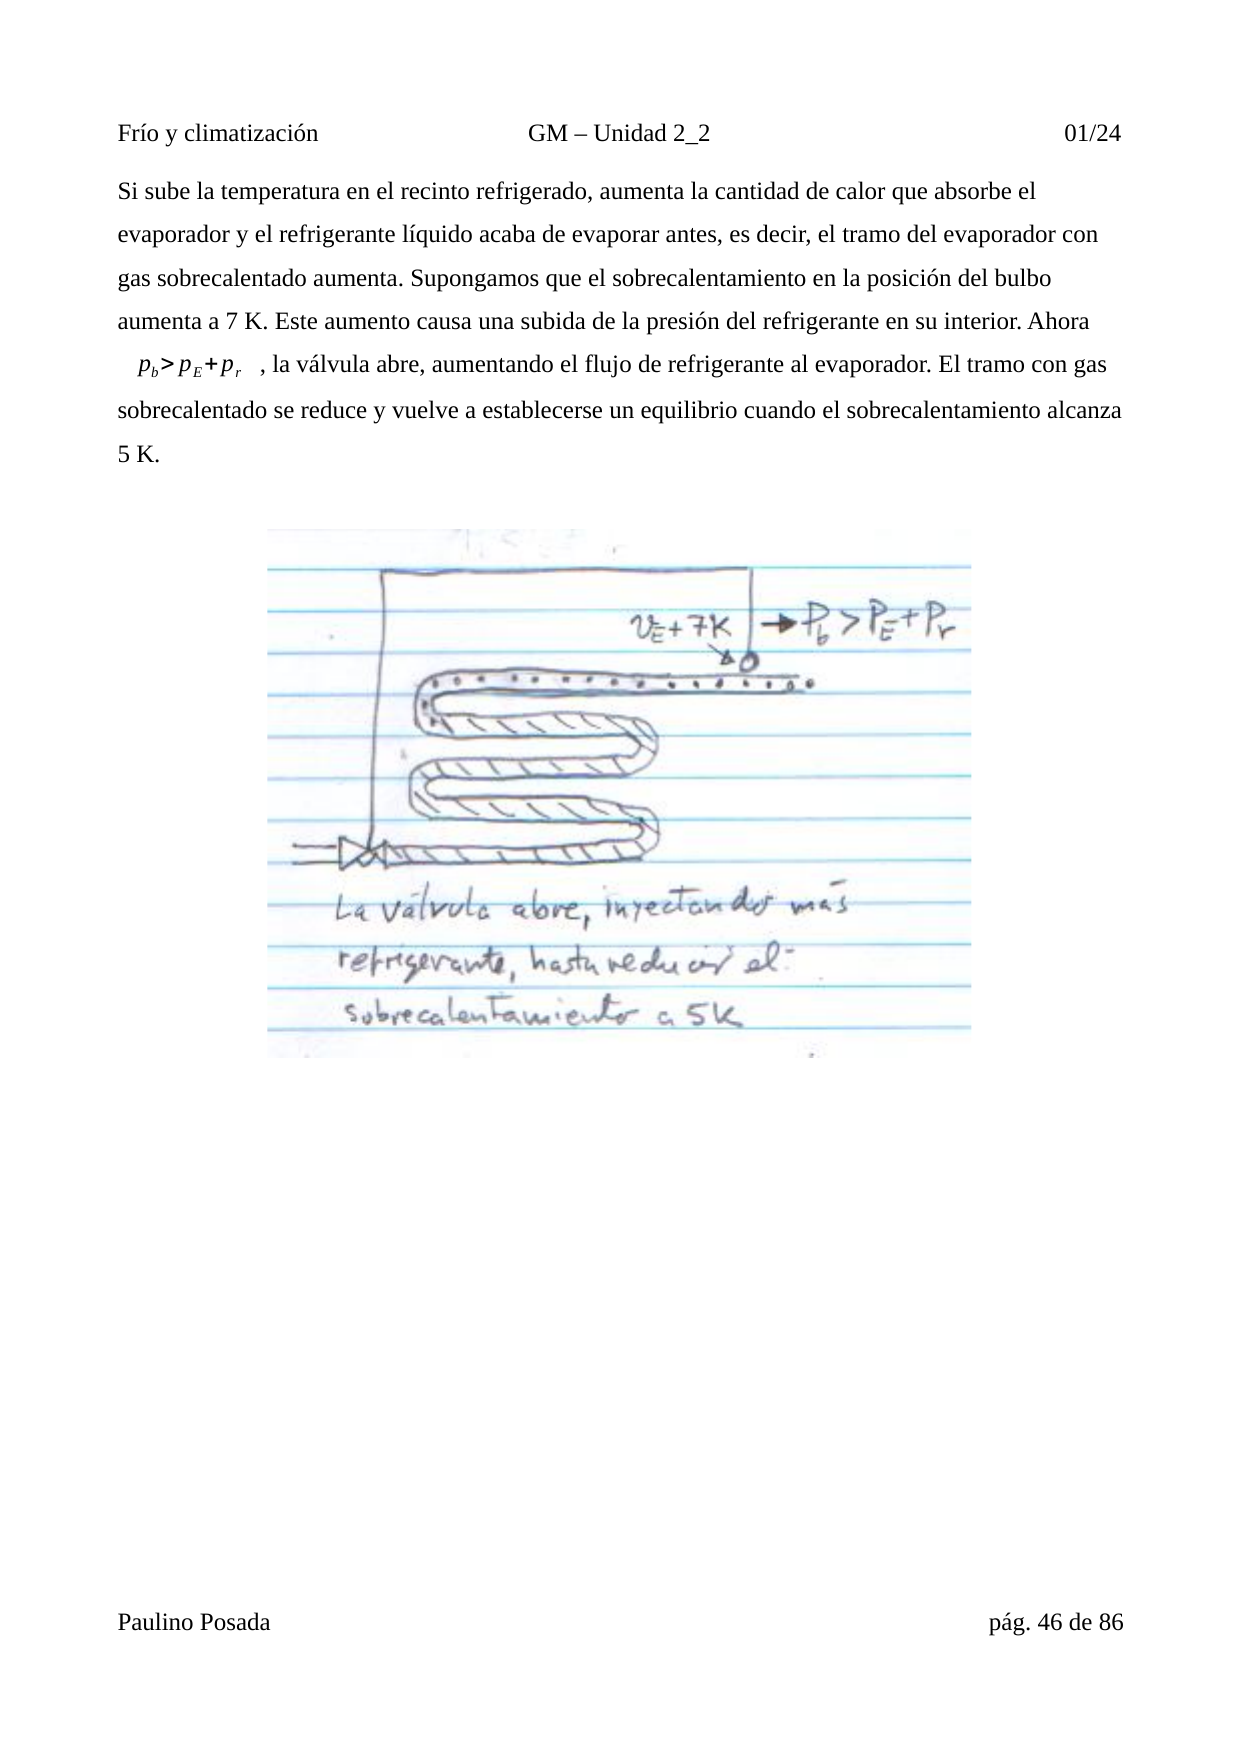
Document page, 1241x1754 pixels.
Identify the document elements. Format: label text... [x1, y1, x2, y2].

text Si sube la temperatura en el recinto refrigerado, aumenta la cantidad de calor que absorbe el evaporador y el refrigerante líquido acaba de evaporar antes, es decir, el tramo del evaporador con gas sobrecalentado aumenta. Supongamos que el sobrecalentamiento en la posición del bulbo aumenta a 7 K. Este aumento causa una subida de la presión del refrigerante en su interior. Ahora , la válvula abre, aumentando el flujo de refrigerante al evaporador. El tramo con gas sobrecalentado se reduce y vuelve a establecerse un equilibrio cuando el sobrecalentamiento alcanza 5 K. [117, 176, 1123, 467]
picture [267, 529, 972, 1058]
